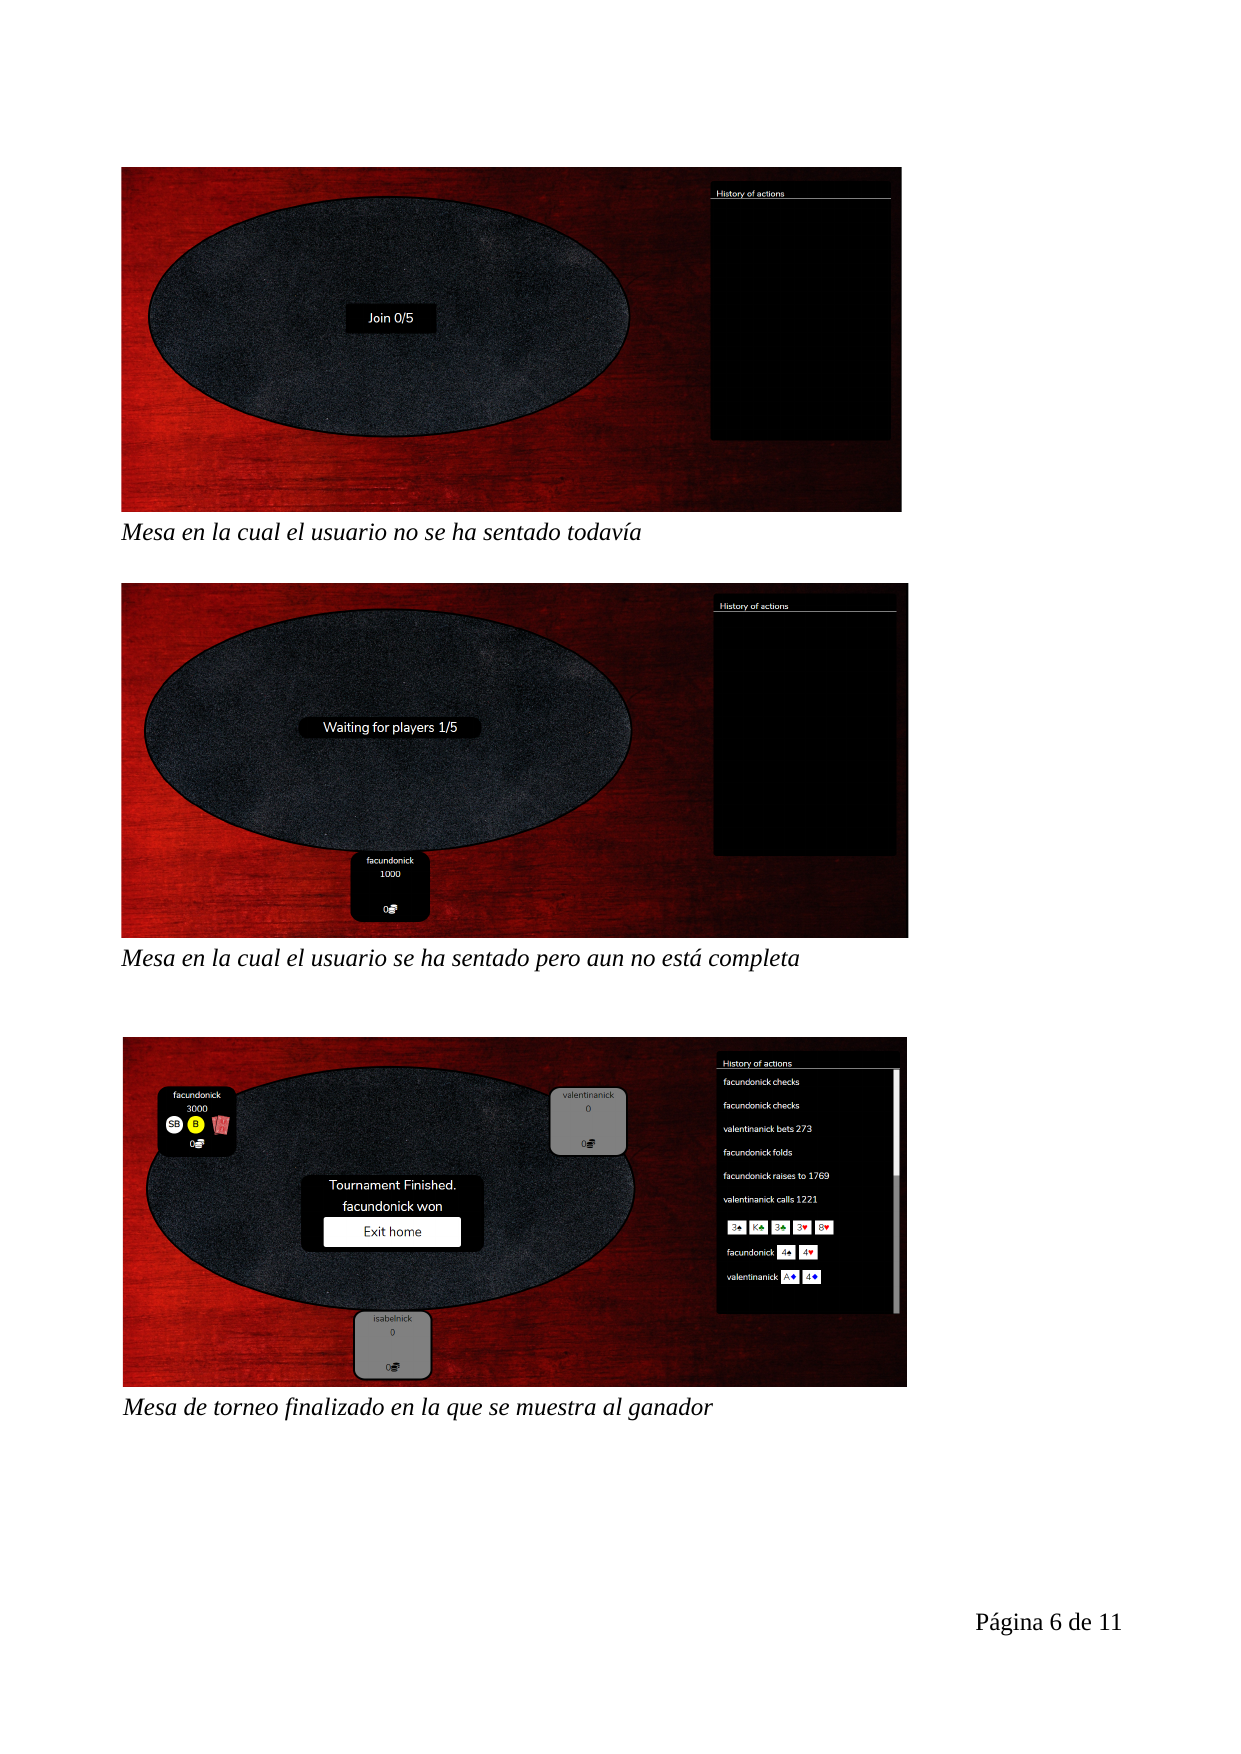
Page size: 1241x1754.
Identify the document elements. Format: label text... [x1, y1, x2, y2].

text Mesa en la cual el usuario no se ha sentado todavía [121, 512, 902, 546]
text Mesa en la cual el usuario se ha sentado pero aun no está completa [121, 938, 908, 972]
picture [122, 1037, 907, 1387]
picture [121, 583, 909, 938]
picture [121, 167, 902, 512]
text Mesa de torneo finalizado en la que se muestra al ganador [123, 1387, 907, 1421]
